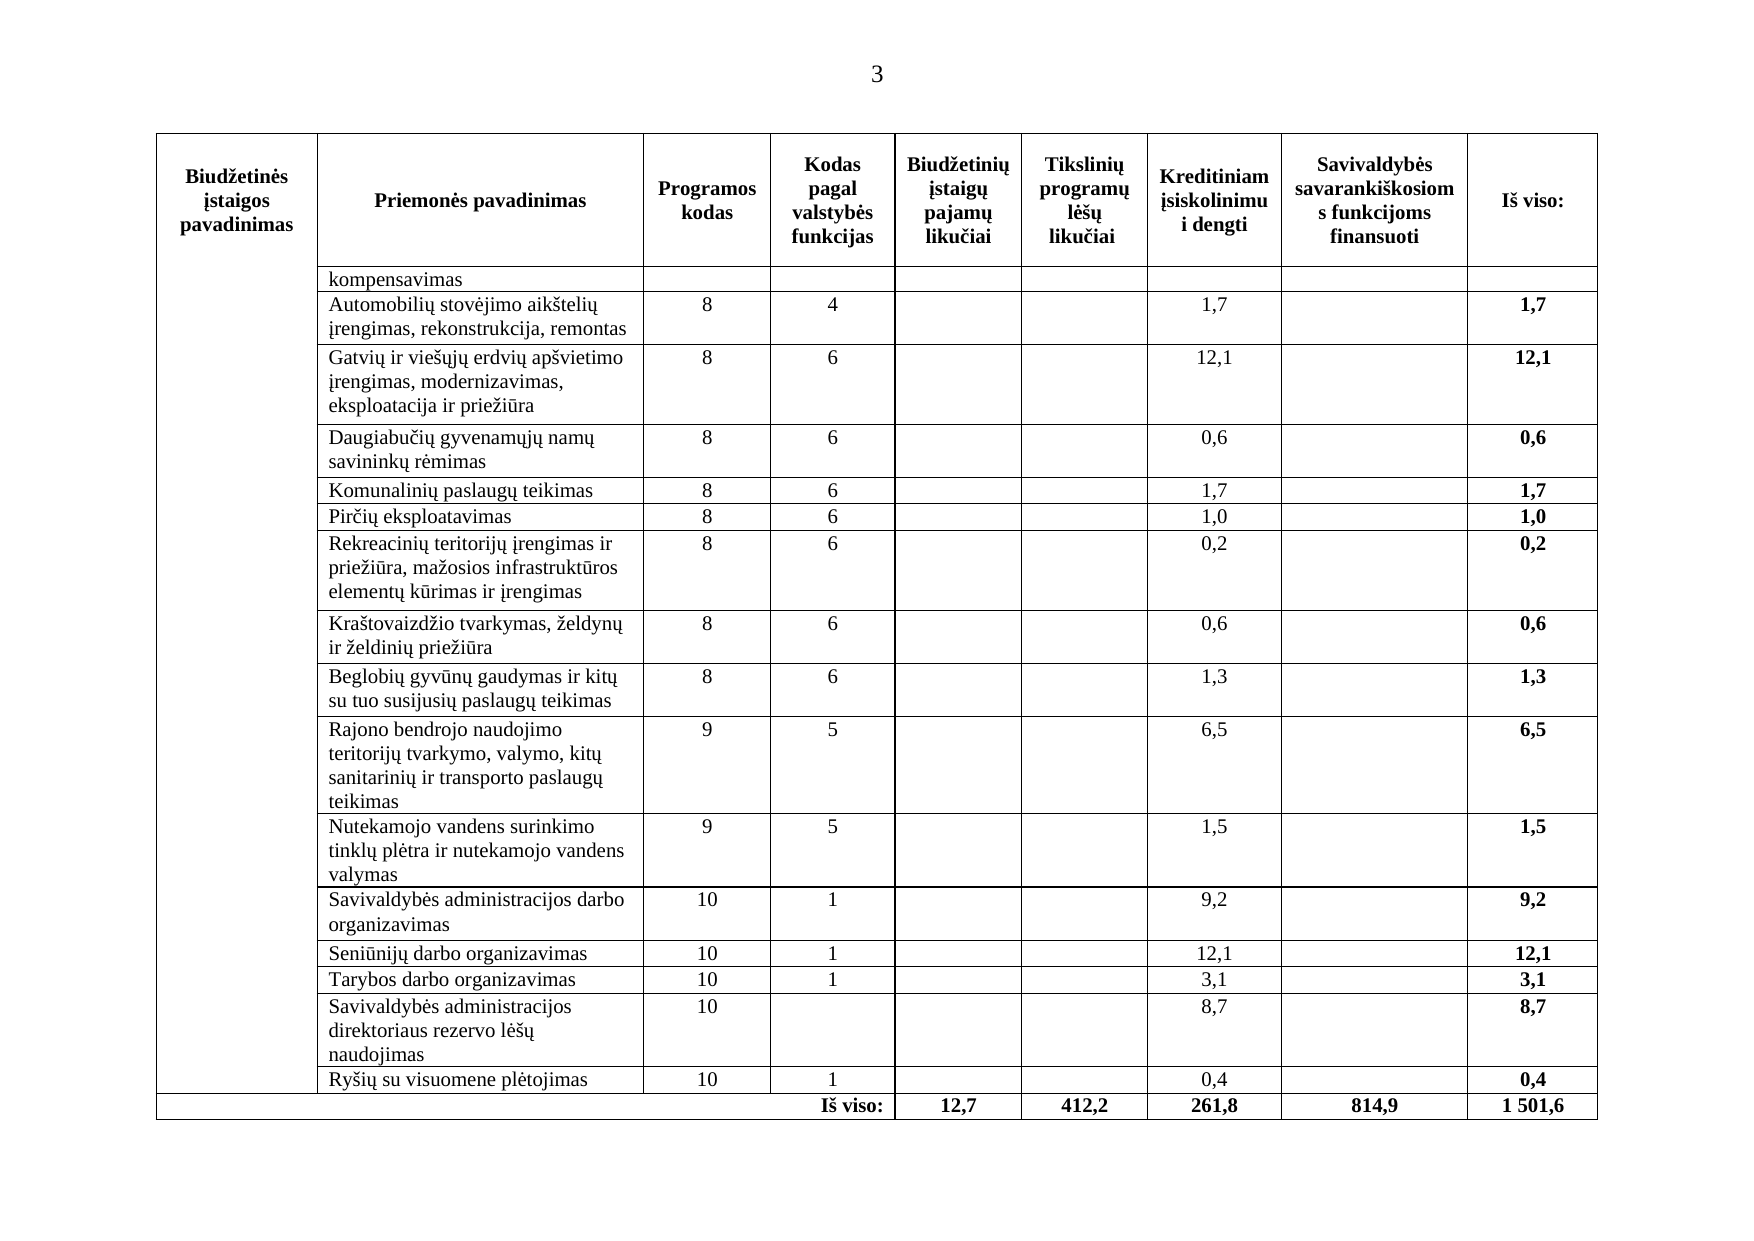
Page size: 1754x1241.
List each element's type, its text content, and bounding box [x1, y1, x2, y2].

table_cell [896, 994, 1021, 1066]
table_header Biudžetinių įstaigų pajamų likučiai [896, 134, 1021, 266]
table_cell [896, 478, 1021, 503]
table_cell [157, 940, 317, 966]
table_cell [1282, 425, 1467, 477]
table_cell [157, 966, 317, 993]
table_cell [644, 267, 770, 291]
table_cell 10 [644, 1067, 770, 1092]
table_cell Kraštovaizdžio tvarkymas, želdynų ir želdinių priežiūra [318, 611, 643, 663]
table_cell 6,5 [1468, 717, 1597, 813]
table_cell 1 [771, 941, 894, 966]
table_cell Daugiabučių gyvenamųjų namų savininkų rėmimas [318, 425, 643, 477]
table_cell [157, 993, 317, 1066]
table_cell 814,9 [1282, 1094, 1467, 1119]
table_cell [1282, 814, 1467, 886]
table_cell [157, 477, 317, 503]
table_cell 1,0 [1148, 504, 1281, 530]
table_cell 12,1 [1148, 345, 1281, 424]
table_cell [157, 886, 317, 939]
table_cell [771, 267, 894, 291]
table_header Biudžetinės įstaigos pavadinimas [157, 134, 317, 266]
table_cell 1 501,6 [1468, 1094, 1597, 1119]
table_header Savivaldybės savarankiškosioms funkcijoms finansuoti [1282, 134, 1467, 266]
table_cell 1,3 [1148, 664, 1281, 716]
table_cell 1,5 [1468, 814, 1597, 886]
table_cell Iš viso: [157, 1094, 894, 1119]
table_cell 1,5 [1148, 814, 1281, 886]
table_header Iš viso: [1468, 134, 1597, 266]
table_cell 10 [644, 967, 770, 993]
table_header Tikslinių programų lėšų likučiai [1022, 134, 1147, 266]
table_cell Rajono bendrojo naudojimo teritorijų tvarkymo, valymo, kitų sanitarinių ir transporto paslaugų teikimas [318, 717, 643, 813]
table_cell 0,6 [1148, 611, 1281, 663]
table_cell 9 [644, 814, 770, 886]
table_cell 6 [771, 664, 894, 716]
table_cell [1282, 967, 1467, 993]
table_cell Komunalinių paslaugų teikimas [318, 478, 643, 503]
table_cell 3,1 [1148, 967, 1281, 993]
table_cell [1022, 531, 1147, 609]
table_cell [1282, 531, 1467, 609]
table_cell [896, 611, 1021, 663]
table_cell 5 [771, 717, 894, 813]
table_cell 6 [771, 611, 894, 663]
table_cell 12,1 [1468, 941, 1597, 966]
table_cell 1,7 [1468, 292, 1597, 344]
table_header Priemonės pavadinimas [318, 134, 643, 266]
table_cell 1,7 [1148, 478, 1281, 503]
table_cell [1022, 1067, 1147, 1092]
table_header Kodas pagal valstybės funkcijas [771, 134, 894, 266]
table_cell 12,1 [1148, 941, 1281, 966]
table_cell [1022, 345, 1147, 424]
table_cell 6,5 [1148, 717, 1281, 813]
table_cell [1282, 664, 1467, 716]
table_cell 10 [644, 941, 770, 966]
table_cell 1,7 [1148, 292, 1281, 344]
table_cell 1,7 [1468, 478, 1597, 503]
table_cell 12,1 [1468, 345, 1597, 424]
table_cell 6 [771, 531, 894, 609]
table_cell [157, 610, 317, 663]
table_cell [896, 531, 1021, 609]
table_cell [1022, 967, 1147, 993]
table_cell [896, 941, 1021, 966]
table_cell 8 [644, 425, 770, 477]
table_cell [1282, 717, 1467, 813]
table_cell [1022, 267, 1147, 291]
table_cell [157, 503, 317, 530]
table_cell [157, 424, 317, 477]
table_cell 6 [771, 478, 894, 503]
table_cell 10 [644, 888, 770, 939]
table_cell 0,2 [1148, 531, 1281, 609]
table_cell 8,7 [1468, 994, 1597, 1066]
table_cell 0,6 [1468, 425, 1597, 477]
table_cell 0,6 [1148, 425, 1281, 477]
table_cell [896, 345, 1021, 424]
table_cell Nutekamojo vandens surinkimo tinklų plėtra ir nutekamojo vandens valymas [318, 814, 643, 886]
table_cell [1282, 292, 1467, 344]
table_cell [1022, 292, 1147, 344]
table_cell Savivaldybės administracijos darbo organizavimas [318, 888, 643, 939]
table_cell [157, 530, 317, 609]
table_cell [896, 292, 1021, 344]
table_cell 6 [771, 345, 894, 424]
table_cell Tarybos darbo organizavimas [318, 967, 643, 993]
table_cell [1022, 478, 1147, 503]
table_cell [1022, 994, 1147, 1066]
table_cell 1,0 [1468, 504, 1597, 530]
table_cell [157, 1066, 317, 1092]
table_cell [1148, 267, 1281, 291]
table_cell [1022, 664, 1147, 716]
table_cell [1282, 941, 1467, 966]
table_cell 0,4 [1468, 1067, 1597, 1092]
table_cell [157, 266, 317, 291]
table_cell [896, 1067, 1021, 1092]
table_cell [1022, 504, 1147, 530]
table_cell 6 [771, 425, 894, 477]
table_cell [896, 267, 1021, 291]
table_header Kreditiniam įsiskolinimui dengti [1148, 134, 1281, 266]
table_cell [1022, 717, 1147, 813]
table_cell [1022, 941, 1147, 966]
table_cell [1282, 345, 1467, 424]
table_cell [1022, 611, 1147, 663]
table_cell Beglobių gyvūnų gaudymas ir kitų su tuo susijusių paslaugų teikimas [318, 664, 643, 716]
table_cell 6 [771, 504, 894, 530]
table_cell [896, 967, 1021, 993]
table_cell 9,2 [1148, 888, 1281, 939]
table_cell [1022, 814, 1147, 886]
table_cell Rekreacinių teritorijų įrengimas ir priežiūra, mažosios infrastruktūros elementų kūrimas ir įrengimas [318, 531, 643, 609]
table_cell 9,2 [1468, 888, 1597, 939]
table_cell [157, 663, 317, 716]
table_cell 8 [644, 611, 770, 663]
table_cell Automobilių stovėjimo aikštelių įrengimas, rekonstrukcija, remontas [318, 292, 643, 344]
table_cell [1282, 611, 1467, 663]
table_cell 8 [644, 531, 770, 609]
table_cell [157, 344, 317, 424]
table_cell 1 [771, 888, 894, 939]
table_header Programos kodas [644, 134, 770, 266]
table_cell 5 [771, 814, 894, 886]
table_cell 12,7 [896, 1094, 1021, 1119]
table_cell [896, 814, 1021, 886]
table_cell 0,6 [1468, 611, 1597, 663]
table_cell Gatvių ir viešųjų erdvių apšvietimo įrengimas, modernizavimas, eksploatacija ir priežiūra [318, 345, 643, 424]
table_cell 1 [771, 967, 894, 993]
table_cell [1282, 267, 1467, 291]
table_cell 8 [644, 292, 770, 344]
table_cell 1,3 [1468, 664, 1597, 716]
table_cell [1282, 504, 1467, 530]
table_cell [896, 504, 1021, 530]
table_cell [157, 716, 317, 813]
table_cell 4 [771, 292, 894, 344]
table_cell 0,2 [1468, 531, 1597, 609]
table_cell 8 [644, 345, 770, 424]
table_cell [896, 717, 1021, 813]
table_cell 8 [644, 504, 770, 530]
table_cell Seniūnijų darbo organizavimas [318, 941, 643, 966]
table_cell [157, 291, 317, 344]
table_cell kompensavimas [318, 267, 643, 291]
table_cell 0,4 [1148, 1067, 1281, 1092]
table_cell [771, 994, 894, 1066]
table_cell [1282, 994, 1467, 1066]
table_cell 8 [644, 478, 770, 503]
table_cell [896, 664, 1021, 716]
table_cell 8 [644, 664, 770, 716]
table_cell 261,8 [1148, 1094, 1281, 1119]
table_cell [896, 888, 1021, 939]
table_cell [896, 425, 1021, 477]
table_cell 1 [771, 1067, 894, 1092]
table_cell [1468, 267, 1597, 291]
table_cell [1282, 888, 1467, 939]
table_cell Pirčių eksploatavimas [318, 504, 643, 530]
table_cell 9 [644, 717, 770, 813]
table_cell [1022, 888, 1147, 939]
table_cell [1282, 1067, 1467, 1092]
table_cell 412,2 [1022, 1094, 1147, 1119]
table_cell Savivaldybės administracijos direktoriaus rezervo lėšų naudojimas [318, 994, 643, 1066]
table_cell [1022, 425, 1147, 477]
table_cell [1282, 478, 1467, 503]
table_cell Ryšių su visuomene plėtojimas [318, 1067, 643, 1092]
table_cell [157, 813, 317, 886]
table_cell 10 [644, 994, 770, 1066]
table_cell 3,1 [1468, 967, 1597, 993]
table_cell 8,7 [1148, 994, 1281, 1066]
